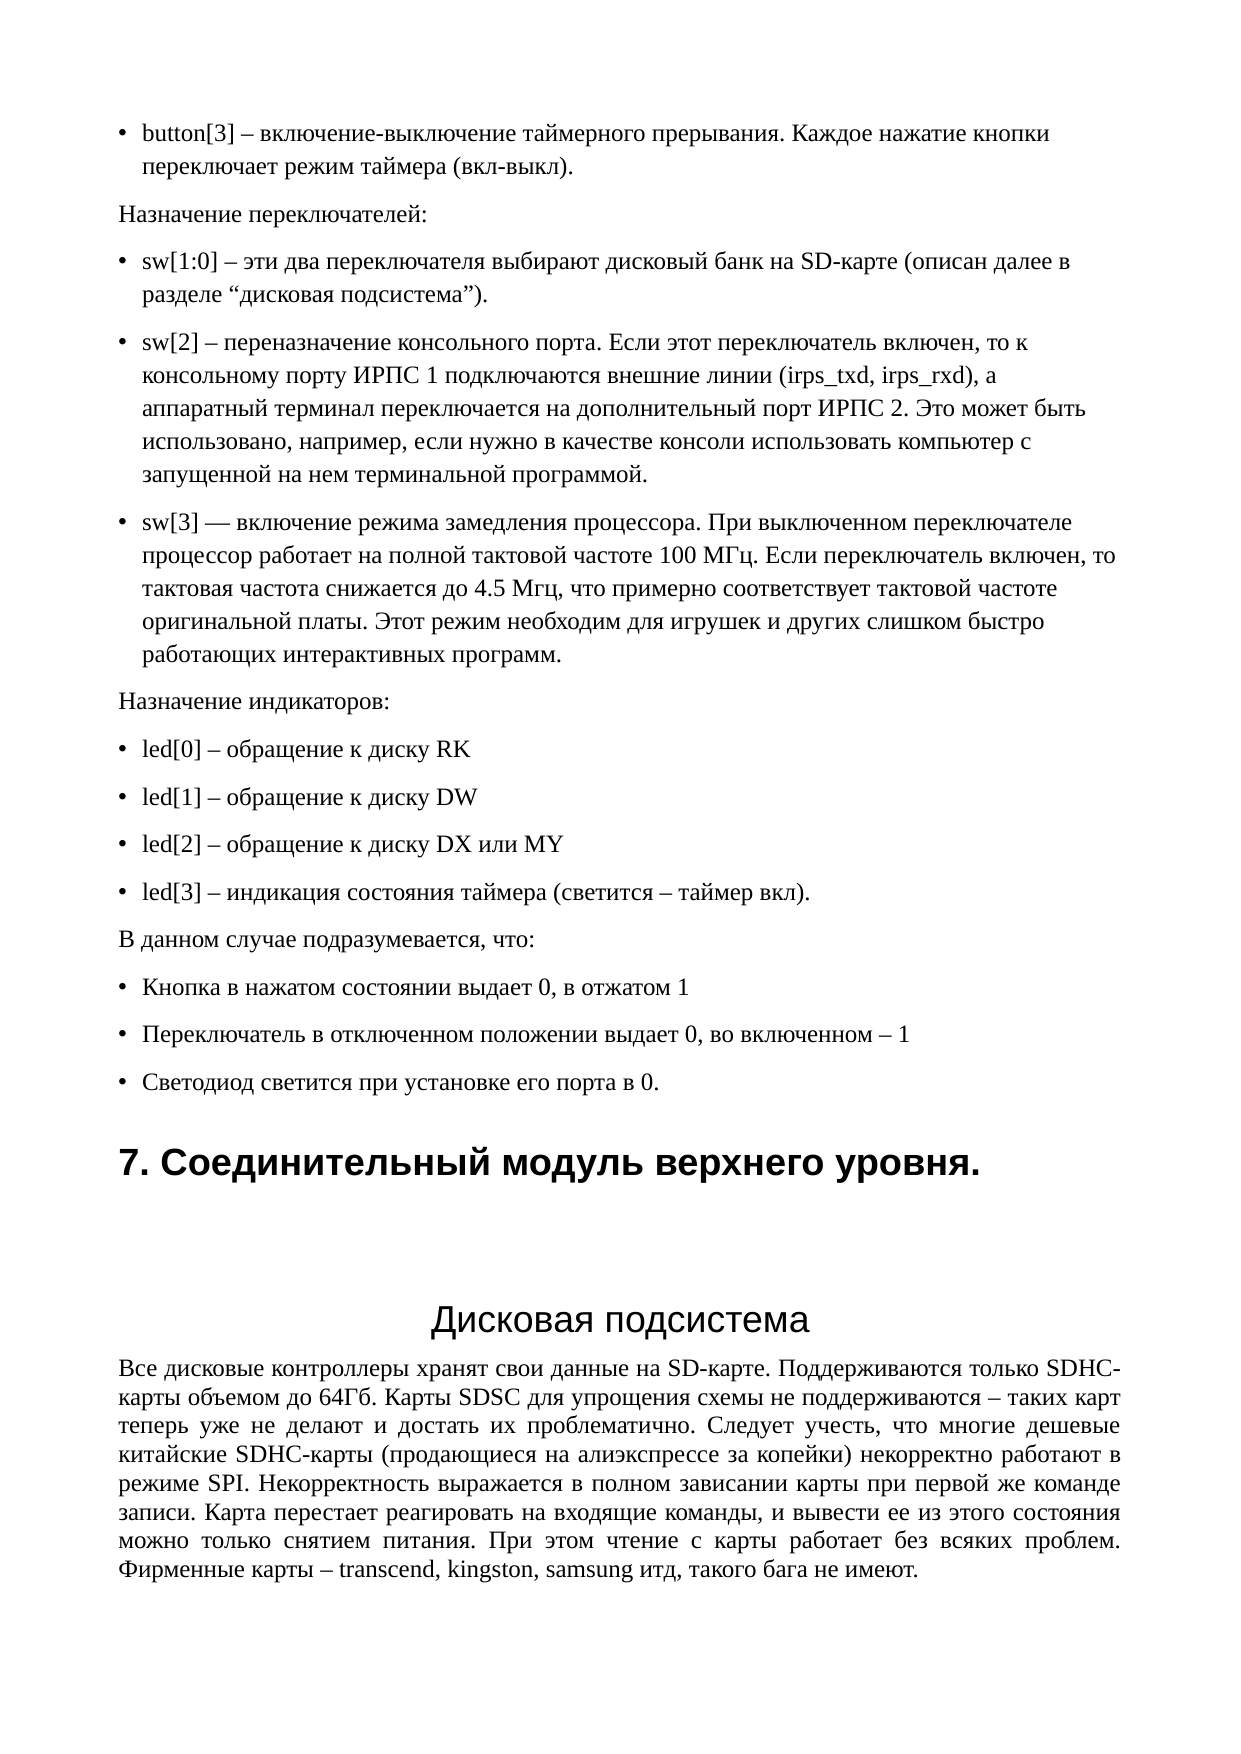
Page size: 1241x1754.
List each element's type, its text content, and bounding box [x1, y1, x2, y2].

list sw[3] — включение режима замедления процессора. При выключенном переключателе процессор работает на полной тактовой частоте 100 МГц. Если переключатель включен, то тактовая частота снижается до 4.5 Мгц, что примерно соответствует тактовой частоте оригинальной платы. Этот режим необходим для игрушек и других слишком быстро работающих интерактивных программ. [118, 507, 1122, 667]
list button[3] – включение-выключение таймерного прерывания. Каждое нажатие кнопки переключает режим таймера (вкл-выкл). [118, 118, 1122, 180]
list led[3] – индикация состояния таймера (светится – таймер вкл). [118, 877, 1122, 906]
list led[0] – обращение к диску RK [118, 734, 1122, 763]
list Кнопка в нажатом состоянии выдает 0, в отжатом 1 [118, 972, 1122, 1001]
list led[1] – обращение к диску DW [118, 782, 1122, 810]
text Все дисковые контроллеры хранят свои данные на SD-карте. Поддерживаются только SDHC-карты объемом до 64Гб. Карты SDSC для упрощения схемы не поддерживаются – таких карт теперь уже не делают и достать их проблематично. Следует учесть, что многие дешевые китайские SDHC-карты (продающиеся на алиэкспрессе за копейки) некорректно работают в режиме SPI. Некорректность выражается в полном зависании карты при первой же команде записи. Карта перестает реагировать на входящие команды, и вывести ее из этого состояния можно только снятием питания. При этом чтение с карты работает без всяких проблем. Фирменные карты – transcend, kingston, samsung итд, такого бага не имеют. [118, 1353, 1122, 1583]
list sw[1:0] – эти два переключателя выбирают дисковый банк на SD-карте (описан далее в разделе “дисковая подсистема”). [118, 246, 1122, 308]
subtitle 7. Соединительный модуль верхнего уровня. [118, 1140, 1122, 1183]
list Светодиод светится при установке его порта в 0. [118, 1067, 1122, 1096]
list led[2] – обращение к диску DX или MY [118, 829, 1122, 858]
subtitle Дисковая подсистема [118, 1297, 1122, 1341]
text Назначение индикаторов: [118, 686, 1122, 715]
list sw[2] – переназначение консольного порта. Если этот переключатель включен, то к консольному порту ИРПС 1 подключаются внешние линии (irps_txd, irps_rxd), а аппаратный терминал переключается на дополнительный порт ИРПС 2. Это может быть использовано, например, если нужно в качестве консоли использовать компьютер с запущенной на нем терминальной программой. [118, 327, 1122, 488]
text В данном случае подразумевается, что: [118, 924, 1122, 953]
text Назначение переключателей: [118, 199, 1122, 227]
list Переключатель в отключенном положении выдает 0, во включенном – 1 [118, 1019, 1122, 1048]
